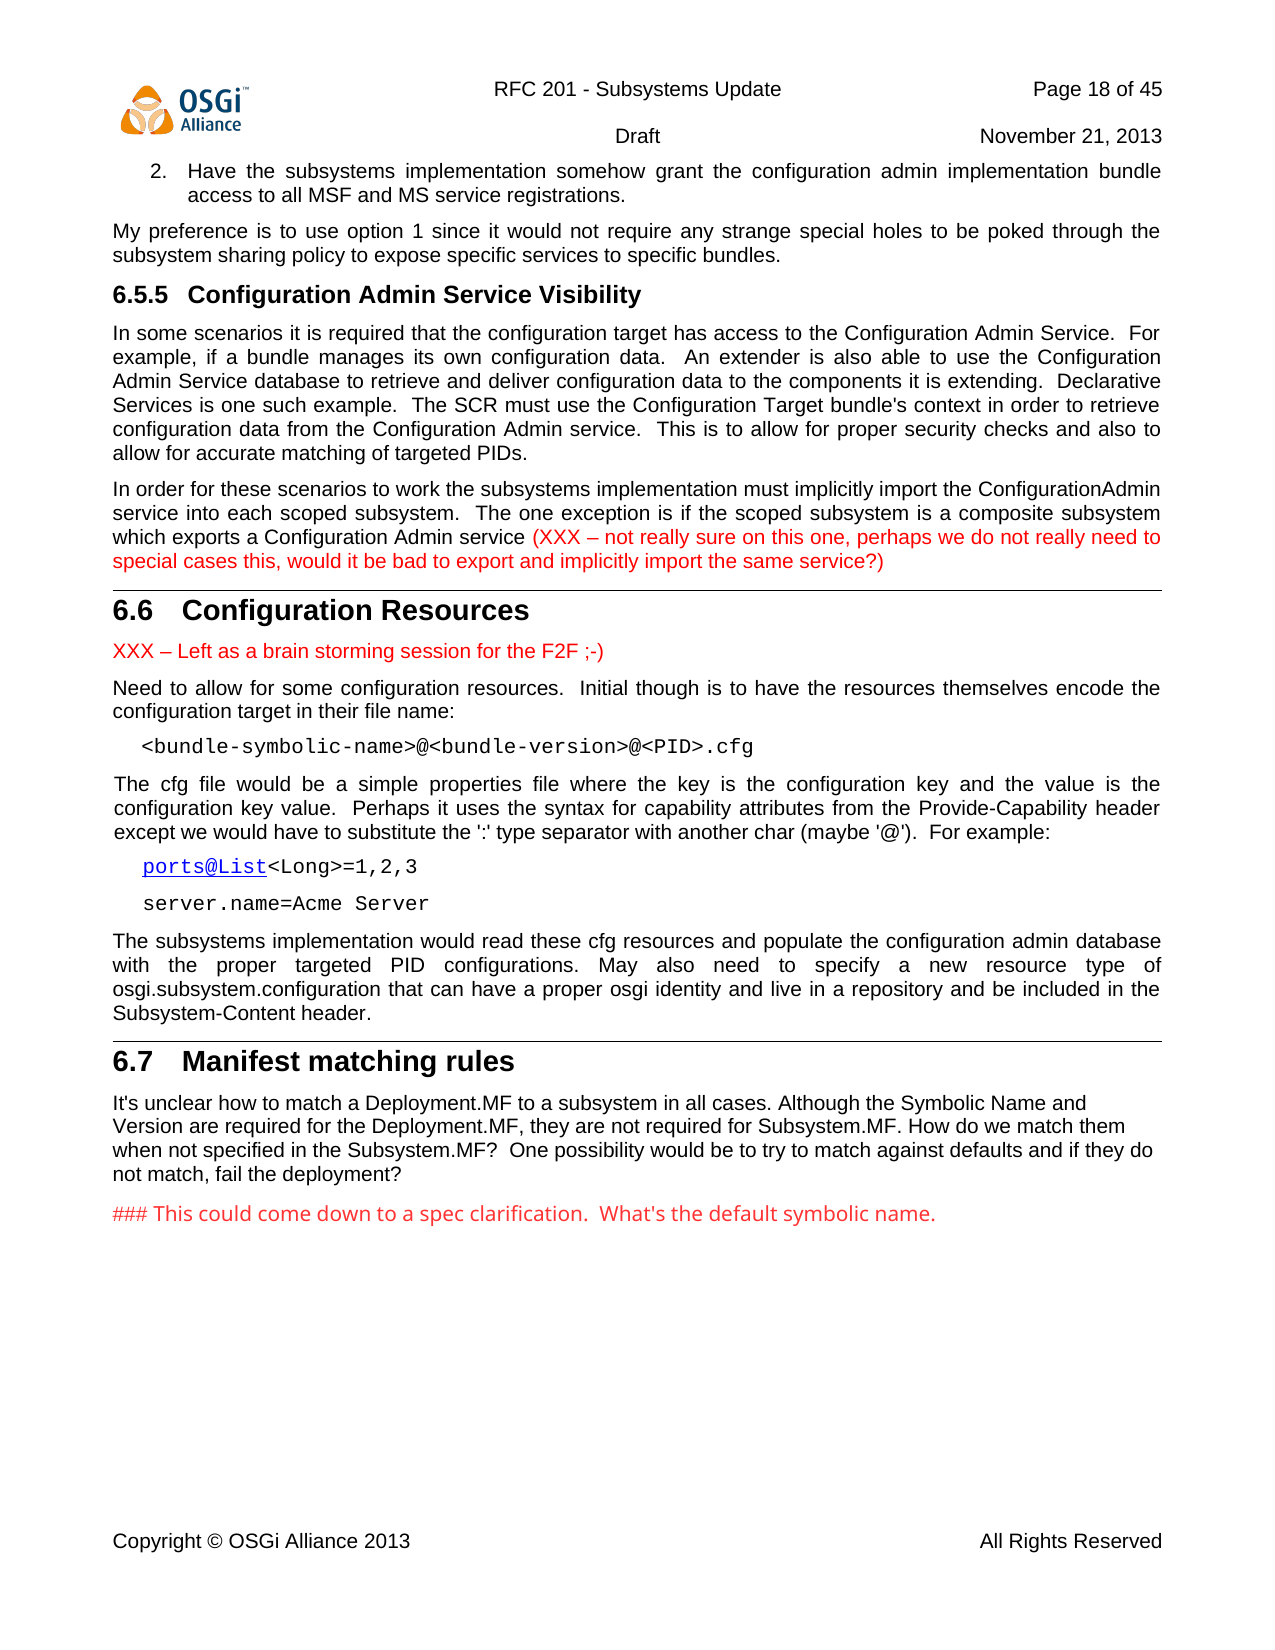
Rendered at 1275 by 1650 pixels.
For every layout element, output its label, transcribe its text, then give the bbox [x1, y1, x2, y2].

text In order for these scenarios to work the subsystems implementation must implicitly import the ConfigurationAdmin service into each scoped subsystem. The one exception is if the scoped subsystem is a composite subsystem which exports a Configuration Admin service (XXX – not really sure on this one, perhaps we do not really need to special cases this, would it be bad to export and implicitly import the same service?) [112, 477, 1162, 573]
subtitle Configuration Resources [112, 591, 1162, 626]
text The subsystems implementation would read these cfg resources and populate the configuration admin database with the proper targeted PID configurations. May also need to specify a new resource type of osgi.subsystem.configuration that can have a proper osgi identity and live in a repository and be included in the Subsystem-Content header. [112, 929, 1162, 1024]
list Have the subsystems implementation somehow grant the configuration admin implementation bundle access to all MSF and MS service registrations. [150, 159, 1162, 207]
text It's unclear how to match a Deployment.MF to a subsystem in all cases. Although the Symbolic Name and Version are required for the Deployment.MF, they are not required for Subsystem.MF. How do we match them when not specified in the Subsystem.MF? One possibility would be to try to match against defaults and if they do not match, fail the deployment? [112, 1090, 1162, 1186]
text Need to allow for some configuration resources. Initial though is to have the resources themselves encode the configuration target in their file name: [112, 675, 1162, 723]
text In some scenarios it is required that the configuration target has access to the Configuration Admin Service. For example, if a bundle manages its own configuration data. An extender is also able to use the Configuration Admin Service database to retrieve and deliver configuration data to the components it is extending. Declarative Services is one such example. The SCR must use the Configuration Target bundle's context in order to retrieve configuration data from the Configuration Admin service. This is to allow for proper security checks and also to allow for accurate matching of targeted PIDs. [112, 321, 1162, 465]
text The cfg file would be a simple properties file where the key is the configuration key and the value is the configuration key value. Perhaps it uses the syntax for capability attributes from the Provide-Capability header except we would have to substitute the ':' type separator with another char (maybe '@'). For example: [114, 772, 1162, 844]
text ### This could come down to a spec clarification. What's the default symbolic name. [112, 1199, 1162, 1227]
text <bundle-symbolic-name>@<bundle-version>@<PID>.cfg [141, 736, 1162, 759]
text XXX – Left as a brain storming session for the F2F ;-) [112, 639, 1162, 663]
picture [113, 78, 257, 142]
subtitle Configuration Admin Service Visibility [112, 280, 1162, 308]
text server.name=Acme Server [142, 892, 1162, 916]
subtitle Manifest matching rules [112, 1042, 1162, 1078]
text ports@List<Long>=1,2,3 [142, 856, 1162, 880]
text My preference is to use option 1 since it would not require any strange special holes to be poked through the subsystem sharing policy to expose specific services to specific bundles. [112, 219, 1162, 267]
